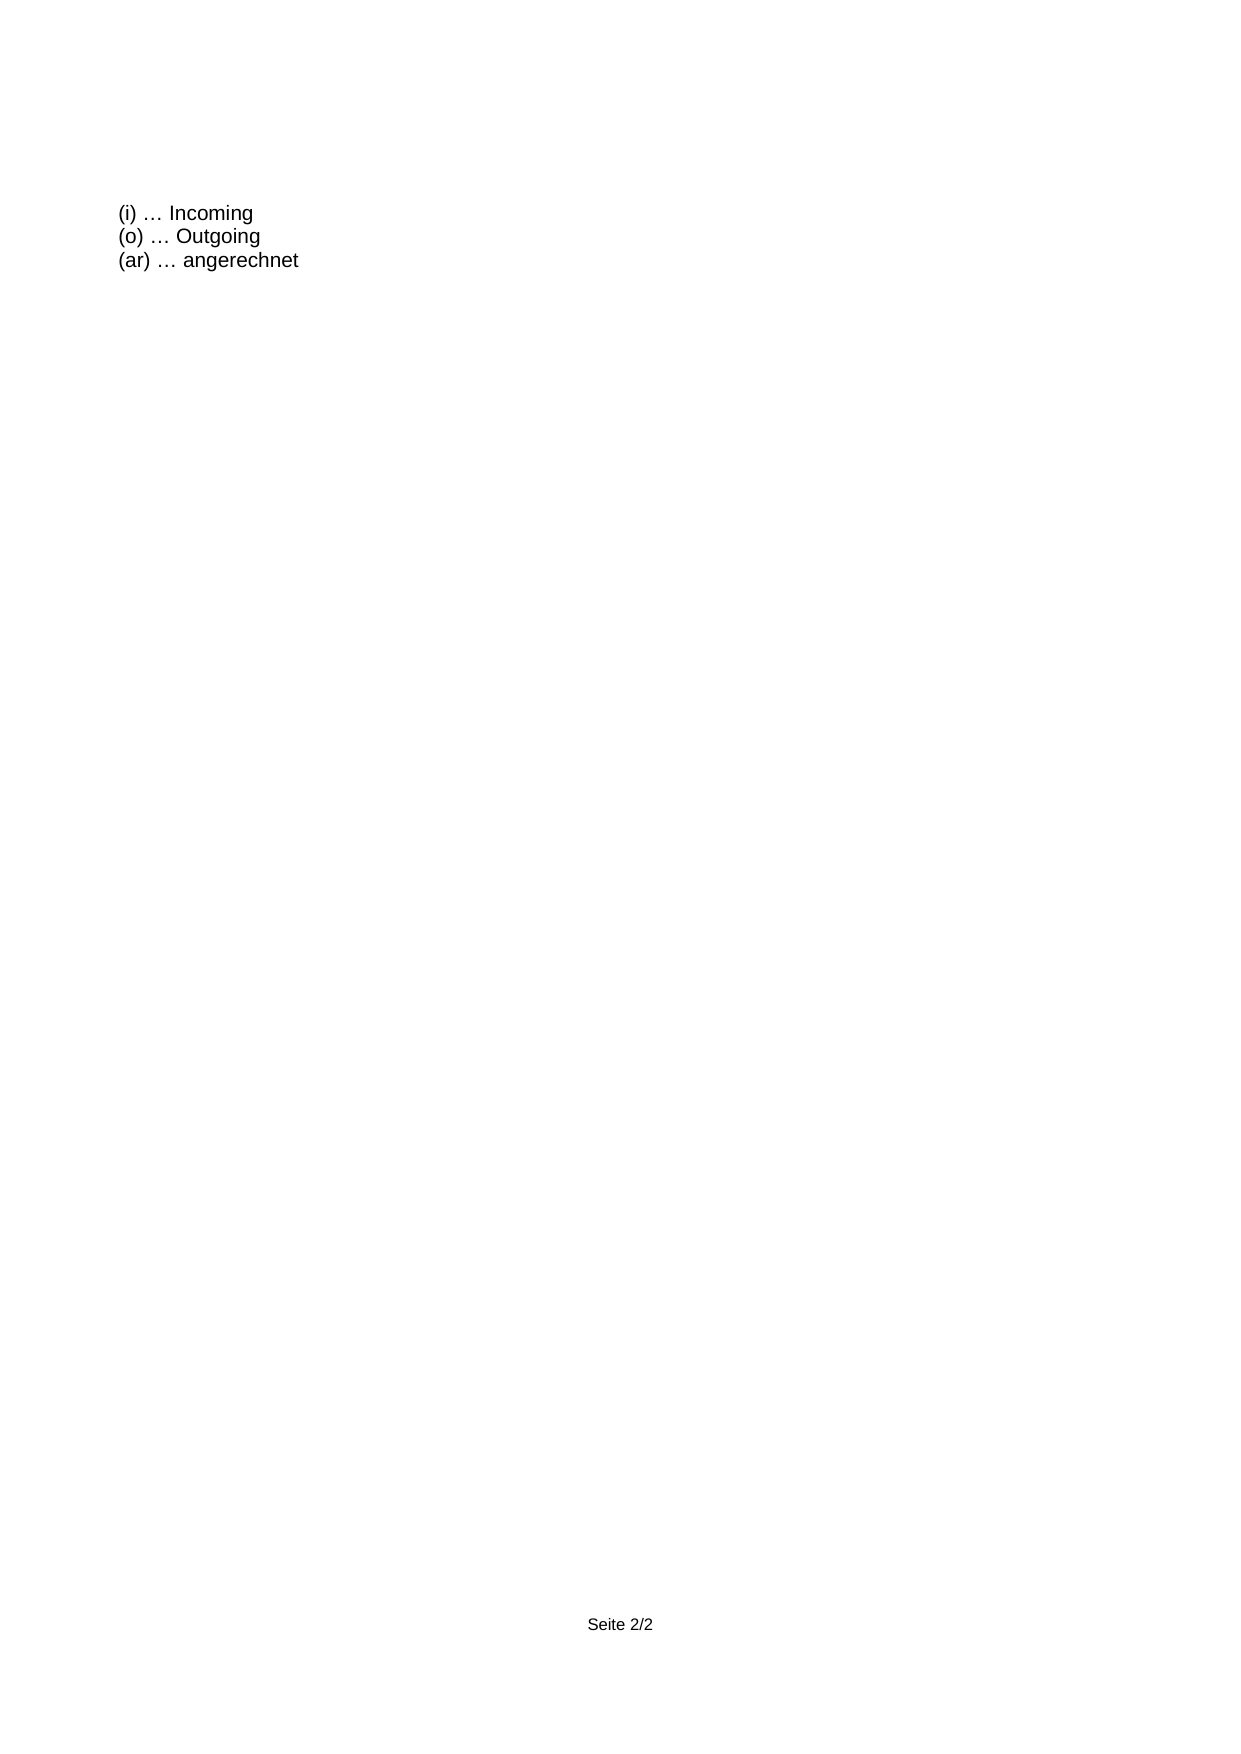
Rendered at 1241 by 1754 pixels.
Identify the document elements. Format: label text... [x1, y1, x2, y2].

text (ar) … angerechnet [118, 248, 1122, 272]
text (i) … Incoming [118, 200, 1122, 224]
text (o) … Outgoing [118, 224, 1122, 248]
